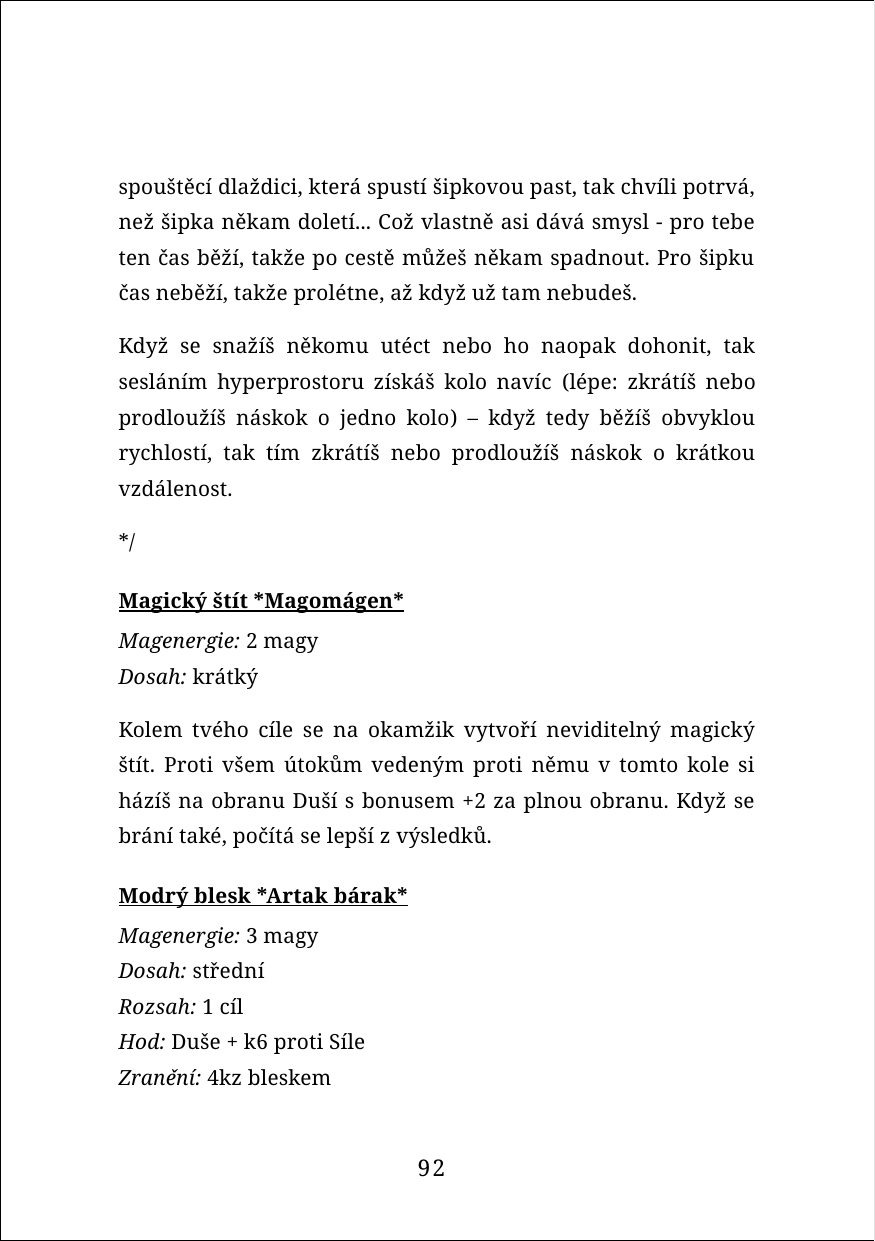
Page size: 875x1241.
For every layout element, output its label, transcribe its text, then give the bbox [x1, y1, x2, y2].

text Když se snažíš někomu utéct nebo ho naopak dohonit, tak sesláním hyperprostoru získáš kolo navíc (lépe: zkrátíš nebo prodloužíš náskok o jedno kolo) – když tedy běžíš obvyklou rychlostí, tak tím zkrátíš nebo prodloužíš náskok o krátkou vzdálenost. [118, 332, 756, 502]
subtitle Magický štít *Magomágen* [118, 586, 756, 614]
text Kolem tvého cíle se na okamžik vytvoří neviditelný magický štít. Proti všem útokům vedeným proti němu v tomto kole si házíš na obranu Duší s bonusem +2 za plnou obranu. Když se brání také, počítá se lepší z výsledků. [118, 715, 756, 850]
text Magenergie: 3 magy Dosah: střední Rozsah: 1 cíl Hod: Duše + k6 proti Síle Zranění: 4kz bleskem [118, 921, 756, 1091]
text Magenergie: 2 magy Dosah: krátký [118, 626, 756, 690]
subtitle Modrý blesk *Artak bárak* [118, 881, 756, 909]
text spouštěcí dlaždici, která spustí šipkovou past, tak chvíli potrvá, než šipka někam doletí... Což vlastně asi dává smysl - pro tebe ten čas běží, takže po cestě můžeš někam spadnout. Pro šipku čas neběží, takže prolétne, až když už tam nebudeš. [118, 172, 756, 307]
text */ [118, 527, 756, 555]
